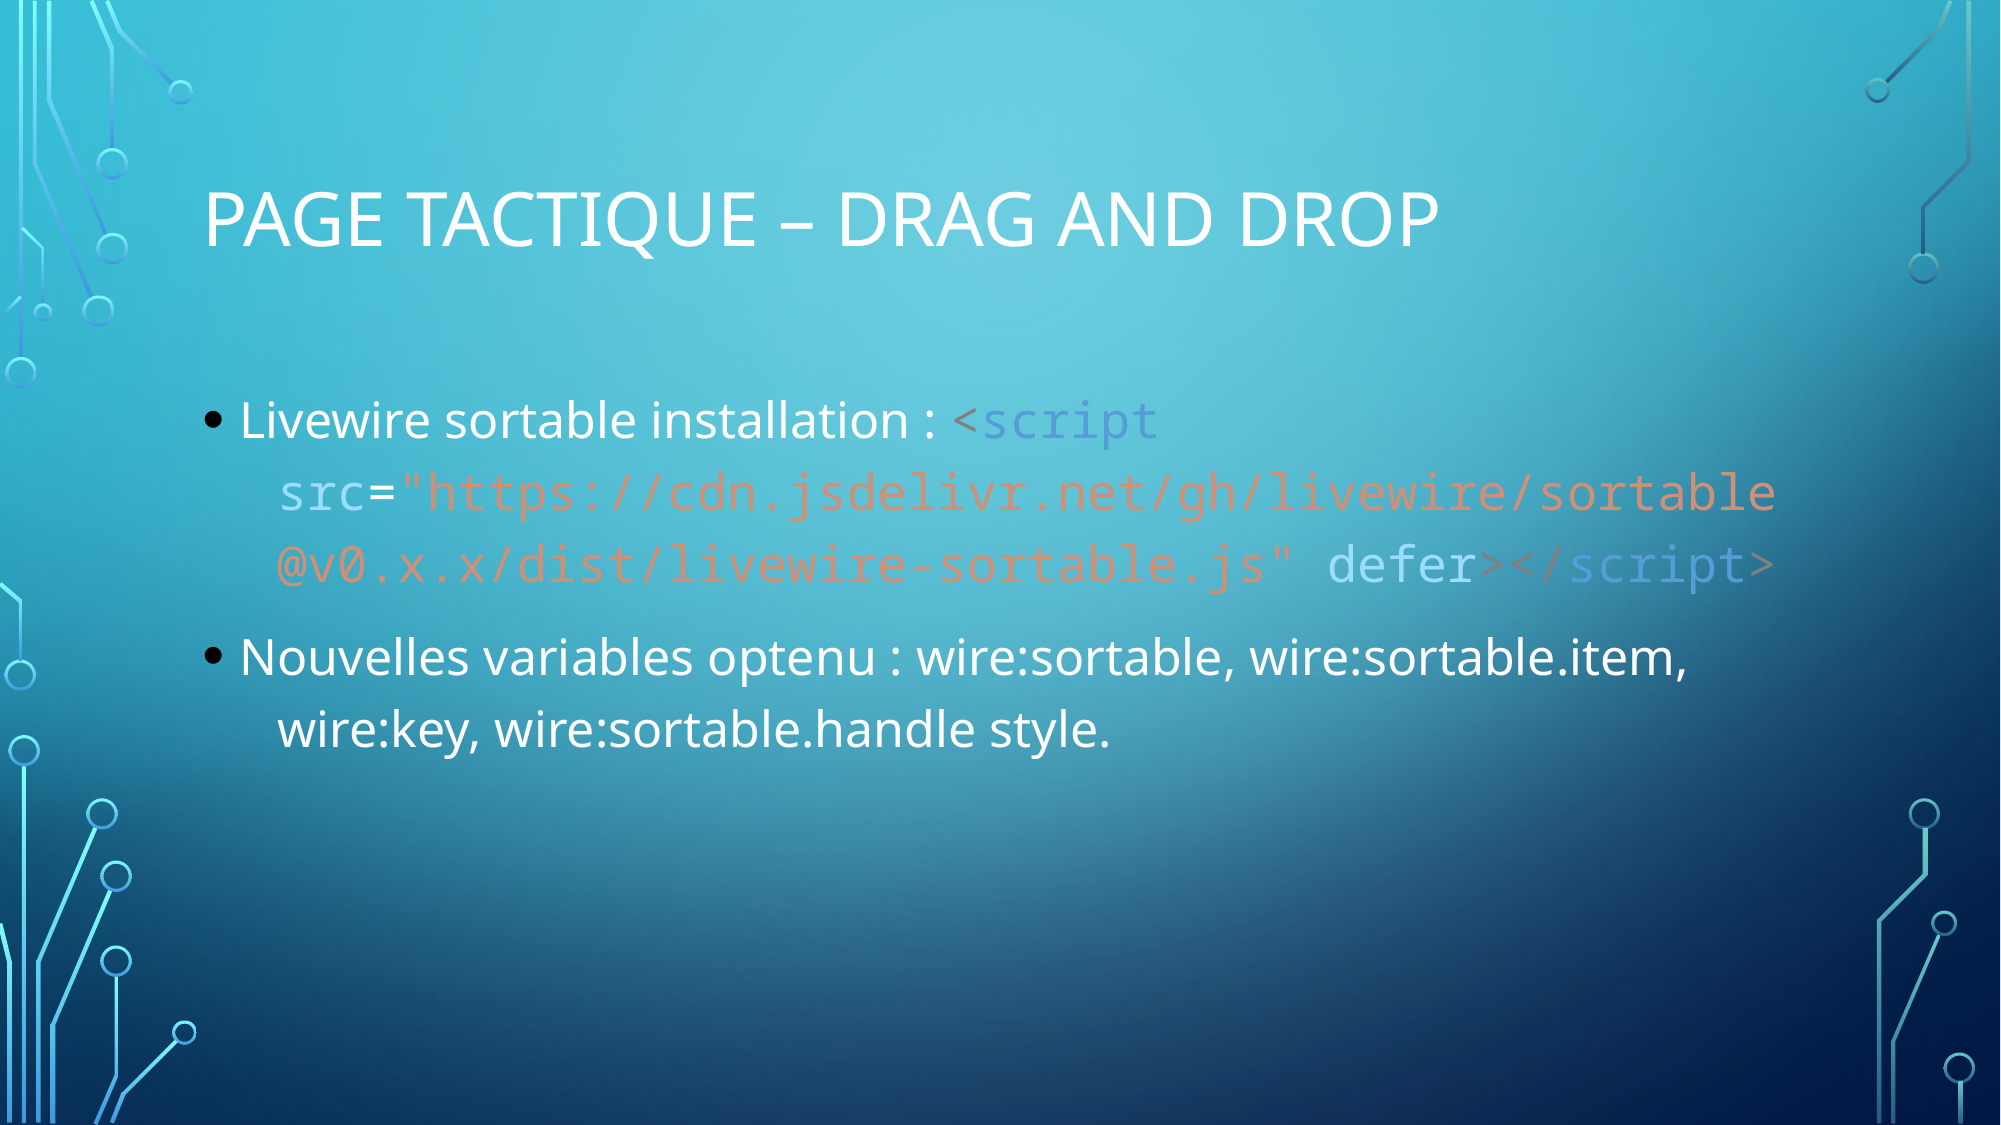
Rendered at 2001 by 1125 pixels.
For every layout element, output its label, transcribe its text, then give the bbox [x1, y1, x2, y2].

title Page tactique – drag and drop [187, 101, 1813, 344]
list Livewire sortable installation : <script src="https://cdn.jsdelivr.net/gh/livewire/sortable@v0.x.x/dist/livewire-sortable.js" defer></script> Nouvelles variables optenu : wire:sortable, wire:sortable.item, wire:key, wire:sortable.handle style. [187, 369, 1813, 951]
